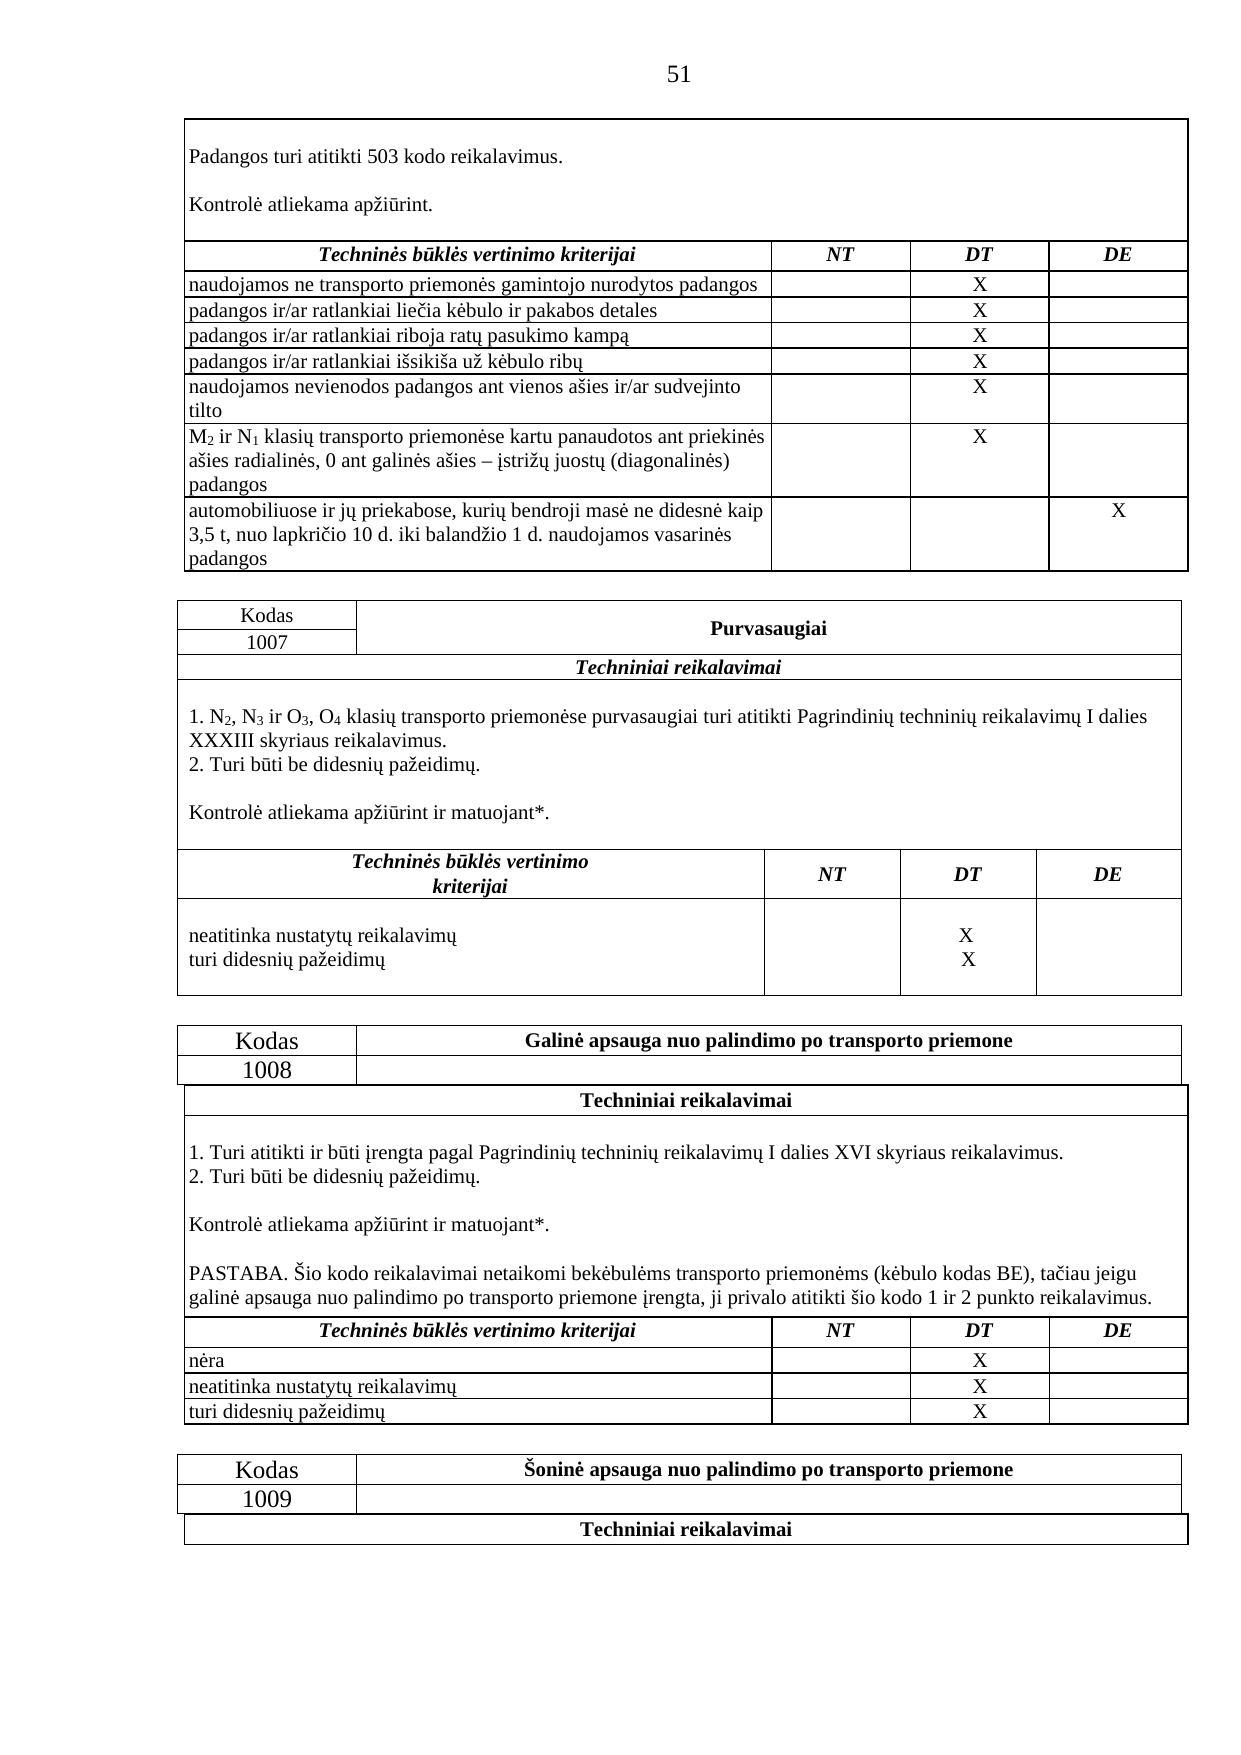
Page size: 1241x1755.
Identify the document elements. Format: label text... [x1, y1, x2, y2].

table_cell X X [901, 899, 1036, 995]
table_cell padangos ir/ar ratlankiai liečia kėbulo ir pakabos detales [185, 298, 771, 322]
table_cell [177, 1514, 184, 1543]
table_cell [1050, 272, 1187, 296]
table_cell [177, 347, 184, 373]
table_cell [772, 375, 910, 422]
table_cell [177, 1346, 184, 1372]
table_cell X [911, 323, 1048, 347]
table_cell [177, 118, 184, 240]
table_cell [357, 1485, 1181, 1513]
table_cell [772, 349, 910, 373]
table_cell [177, 270, 184, 296]
table_cell [177, 240, 184, 270]
table_cell [177, 1316, 184, 1346]
table_cell [177, 1398, 184, 1423]
table_cell [772, 498, 910, 570]
table_cell neatitinka nustatytų reikalavimų turi didesnių pažeidimų [178, 899, 764, 995]
table_cell 1007 [178, 630, 356, 654]
table_cell X [911, 272, 1048, 296]
table_cell Techniniai reikalavimai [178, 655, 1181, 679]
table_cell naudojamos nevienodos padangos ant vienos ašies ir/ar sudvejinto tilto [185, 375, 771, 422]
table_header Purvasaugiai [357, 601, 1181, 654]
table_cell X [911, 375, 1048, 422]
table_header Kodas [178, 1455, 356, 1483]
table_cell NT [765, 850, 900, 898]
table_cell X [911, 1399, 1049, 1423]
table_cell [1050, 1399, 1187, 1423]
table_header Šoninė apsauga nuo palindimo po transporto priemone [357, 1455, 1181, 1483]
table_cell DE [1050, 1318, 1187, 1346]
table_cell 1. N2, N3 ir O3, O4 klasių transporto priemonėse purvasaugiai turi atitikti Pagrindinių techninių reikalavimų I dalies XXXIII skyriaus reikalavimus. 2. Turi būti be didesnių pažeidimų. Kontrolė atliekama apžiūrint ir matuojant*. [178, 680, 1181, 848]
table_cell [177, 373, 184, 422]
table_cell DE [1050, 242, 1187, 270]
table_cell M2 ir N1 klasių transporto priemonėse kartu panaudotos ant priekinės ašies radialinės, 0 ant galinės ašies – įstrižų juostų (diagonalinės) padangos [185, 424, 771, 496]
table_header [1182, 1025, 1188, 1054]
table_cell [772, 272, 910, 296]
table_cell DT [901, 850, 1036, 898]
table_cell turi didesnių pažeidimų [185, 1399, 771, 1423]
table_cell padangos ir/ar ratlankiai išsikiša už kėbulo ribų [185, 349, 771, 373]
table_cell [1050, 349, 1187, 373]
table_cell [765, 899, 900, 995]
table_cell [177, 322, 184, 347]
table_cell [1050, 1348, 1187, 1372]
table_cell [177, 296, 184, 322]
table_cell naudojamos ne transporto priemonės gamintojo nurodytos padangos [185, 272, 771, 296]
table_cell [1050, 1374, 1187, 1398]
table_cell X [911, 1374, 1049, 1398]
table_cell Techninės būklės vertinimo kriterijai [178, 850, 764, 898]
table_cell automobiliuose ir jų priekabose, kurių bendroji masė ne didesnė kaip 3,5 t, nuo lapkričio 10 d. iki balandžio 1 d. naudojamos vasarinės padangos [185, 498, 771, 570]
table_cell DT [911, 1318, 1049, 1346]
table_cell [772, 323, 910, 347]
table_cell [772, 424, 910, 496]
table_cell [772, 298, 910, 322]
table_cell X [911, 298, 1048, 322]
table_header Kodas [178, 1026, 356, 1054]
table_cell [1050, 375, 1187, 422]
table_cell 1008 [178, 1056, 356, 1084]
table_cell [357, 1056, 1181, 1084]
table_cell DE [1037, 850, 1181, 898]
table_header Galinė apsauga nuo palindimo po transporto priemone [357, 1026, 1181, 1054]
table_cell DT [911, 242, 1048, 270]
table_cell neatitinka nustatytų reikalavimų [185, 1374, 771, 1398]
table_cell Techninės būklės vertinimo kriterijai [185, 1318, 771, 1346]
table_cell 1009 [178, 1485, 356, 1513]
table_cell [177, 423, 184, 496]
table_cell [773, 1374, 910, 1398]
table_cell [1050, 323, 1187, 347]
table_cell [177, 496, 184, 570]
table_cell X [1050, 498, 1187, 570]
table_cell X [911, 349, 1048, 373]
table_cell padangos ir/ar ratlankiai riboja ratų pasukimo kampą [185, 323, 771, 347]
table_cell [177, 1085, 184, 1114]
table_header Kodas [178, 601, 356, 629]
table_cell [177, 1372, 184, 1398]
table_cell NT [772, 242, 910, 270]
table_cell [1050, 424, 1187, 496]
table_cell [1182, 1484, 1188, 1513]
table_cell Techniniai reikalavimai [185, 1515, 1187, 1543]
table_cell Techniniai reikalavimai [185, 1086, 1187, 1114]
table_cell Padangos turi atitikti 503 kodo reikalavimus. Kontrolė atliekama apžiūrint. [185, 120, 1187, 240]
table_cell X [911, 424, 1048, 496]
table_cell [1050, 298, 1187, 322]
table_cell [773, 1399, 910, 1423]
table_cell [177, 1115, 184, 1316]
table_cell nėra [185, 1348, 771, 1372]
table_cell [773, 1348, 910, 1372]
table_header [1182, 1454, 1188, 1483]
table_cell [1037, 899, 1181, 995]
table_cell NT [773, 1318, 910, 1346]
table_cell [1182, 1055, 1188, 1084]
table_cell X [911, 1348, 1049, 1372]
table_cell Techninės būklės vertinimo kriterijai [185, 242, 771, 270]
table_cell 1. Turi atitikti ir būti įrengta pagal Pagrindinių techninių reikalavimų I dalies XVI skyriaus reikalavimus. 2. Turi būti be didesnių pažeidimų. Kontrolė atliekama apžiūrint ir matuojant*. PASTABA. Šio kodo reikalavimai netaikomi bekėbulėms transporto priemonėms (kėbulo kodas BE), tačiau jeigu galinė apsauga nuo palindimo po transporto priemone įrengta, ji privalo atitikti šio kodo 1 ir 2 punkto reikalavimus. [185, 1116, 1187, 1316]
table_cell [911, 498, 1048, 570]
